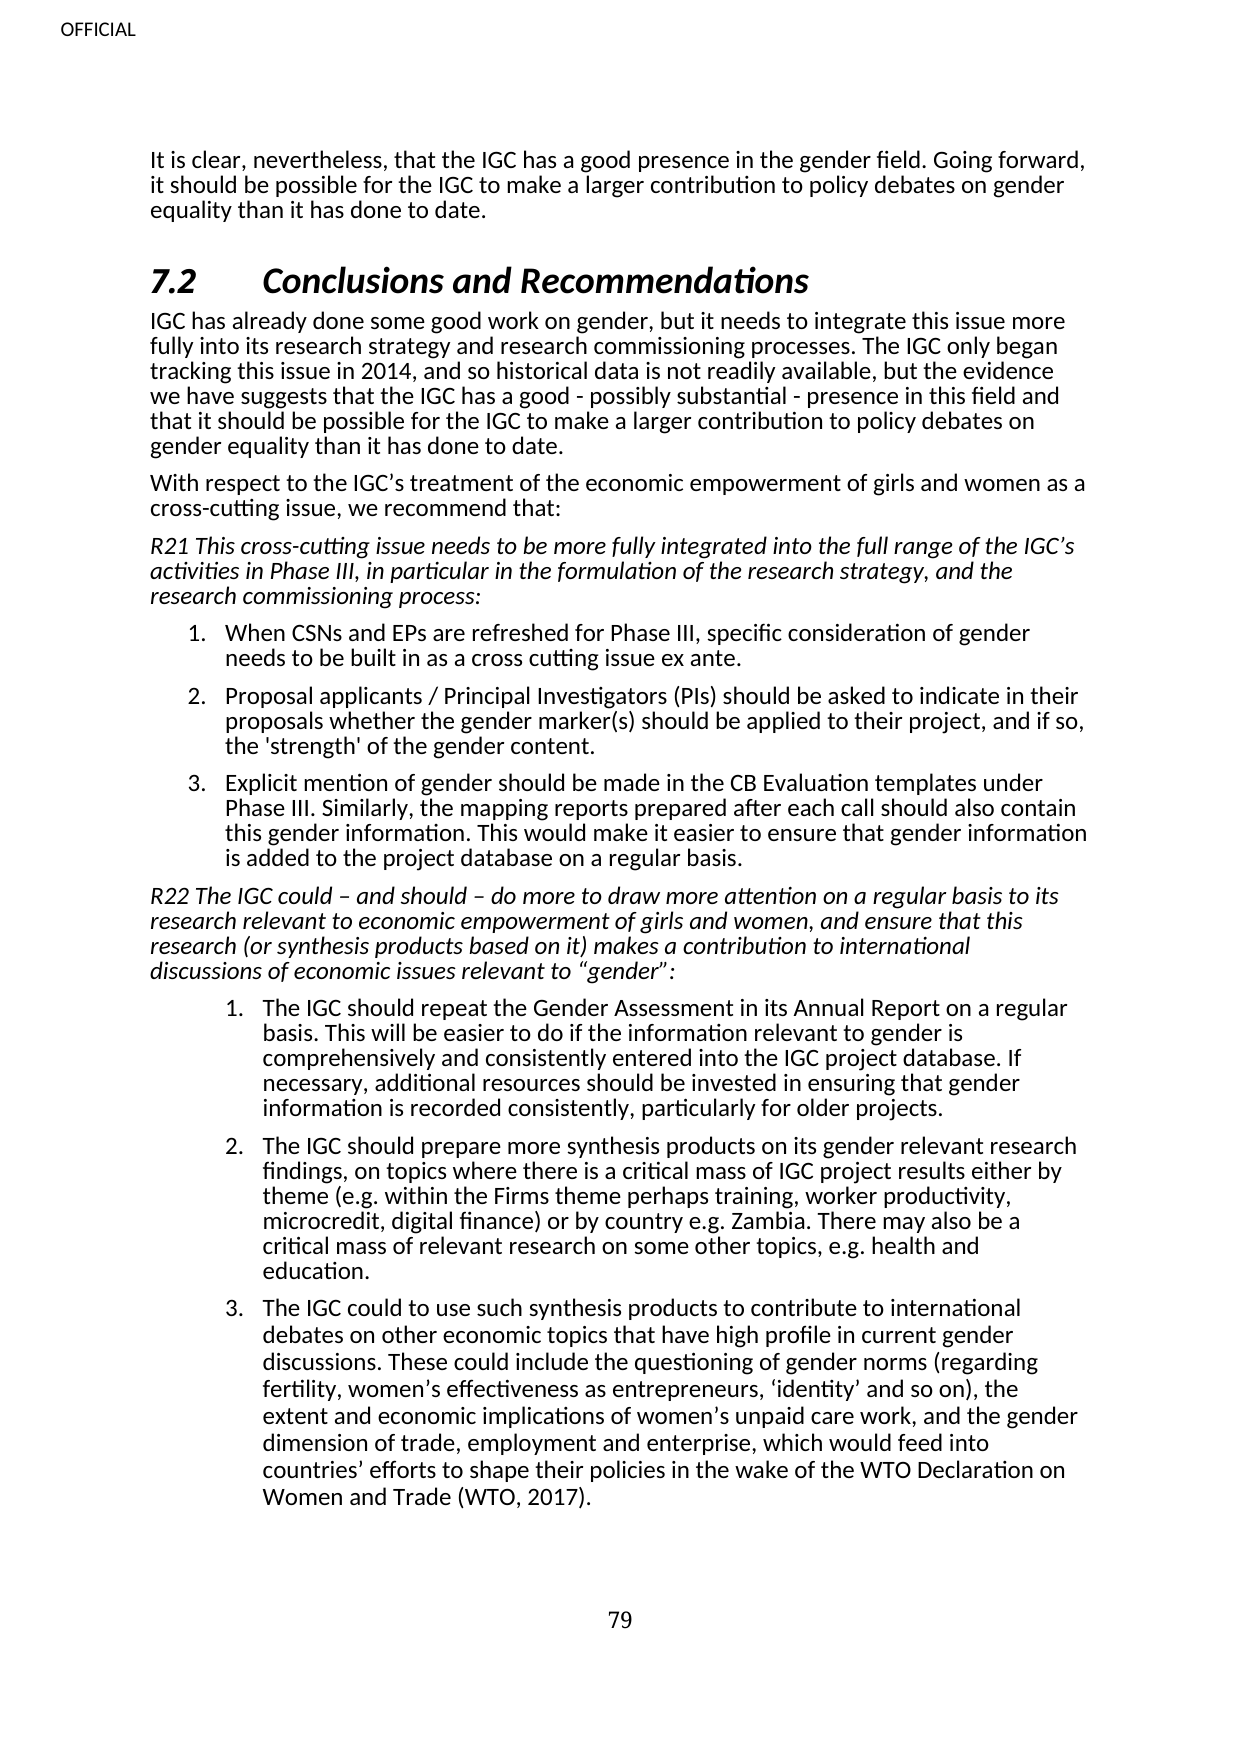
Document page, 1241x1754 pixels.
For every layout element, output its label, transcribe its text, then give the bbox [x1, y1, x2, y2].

list The IGC could to use such synthesis products to contribute to international debates on other economic topics that have high profile in current gender discussions. These could include the questioning of gender norms (regarding fertility, women’s effectiveness as entrepreneurs, ‘identity’ and so on), the extent and economic implications of women’s unpaid care work, and the gender dimension of trade, employment and enterprise, which would feed into countries’ efforts to shape their policies in the wake of the WTO Declaration on Women and Trade (WTO, 2017). [225, 1298, 1090, 1512]
text With respect to the IGC’s treatment of the economic empowerment of girls and women as a cross-cutting issue, we recommend that: [150, 473, 1090, 523]
list When CSNs and EPs are refreshed for Phase III, specific consideration of gender needs to be built in as a cross cutting issue ex ante. [187, 623, 1090, 673]
text R21 This cross-cutting issue needs to be more fully integrated into the full range of the IGC’s activities in Phase III, in particular in the formulation of the research strategy, and the research commissioning process: [150, 536, 1090, 611]
list The IGC should repeat the Gender Assessment in its Annual Report on a regular basis. This will be easier to do if the information relevant to gender is comprehensively and consistently entered into the IGC project database. If necessary, additional resources should be invested in ensuring that gender information is recorded consistently, particularly for older projects. [225, 998, 1090, 1123]
text IGC has already done some good work on gender, but it needs to integrate this issue more fully into its research strategy and research commissioning processes. The IGC only began tracking this issue in 2014, and so historical data is not readily available, but the evidence we have suggests that the IGC has a good - possibly substantial - presence in this field and that it should be possible for the IGC to make a larger contribution to policy debates on gender equality than it has done to date. [150, 311, 1090, 461]
subtitle Conclusions and Recommendations [150, 258, 1090, 304]
text It is clear, nevertheless, that the IGC has a good presence in the gender field. Going forward, it should be possible for the IGC to make a larger contribution to policy debates on gender equality than it has done to date. [150, 150, 1090, 225]
list The IGC should prepare more synthesis products on its gender relevant research findings, on topics where there is a critical mass of IGC project results either by theme (e.g. within the Firms theme perhaps training, worker productivity, microcredit, digital finance) or by country e.g. Zambia. There may also be a critical mass of relevant research on some other topics, e.g. health and education. [225, 1136, 1090, 1286]
list Explicit mention of gender should be made in the CB Evaluation templates under Phase III. Similarly, the mapping reports prepared after each call should also contain this gender information. This would make it easier to ensure that gender information is added to the project database on a regular basis. [187, 773, 1090, 873]
list Proposal applicants / Principal Investigators (PIs) should be asked to indicate in their proposals whether the gender marker(s) should be applied to their project, and if so, the 'strength' of the gender content. [187, 686, 1090, 761]
text R22 The IGC could – and should – do more to draw more attention on a regular basis to its research relevant to economic empowerment of girls and women, and ensure that this research (or synthesis products based on it) makes a contribution to international discussions of economic issues relevant to “gender”: [150, 886, 1090, 986]
